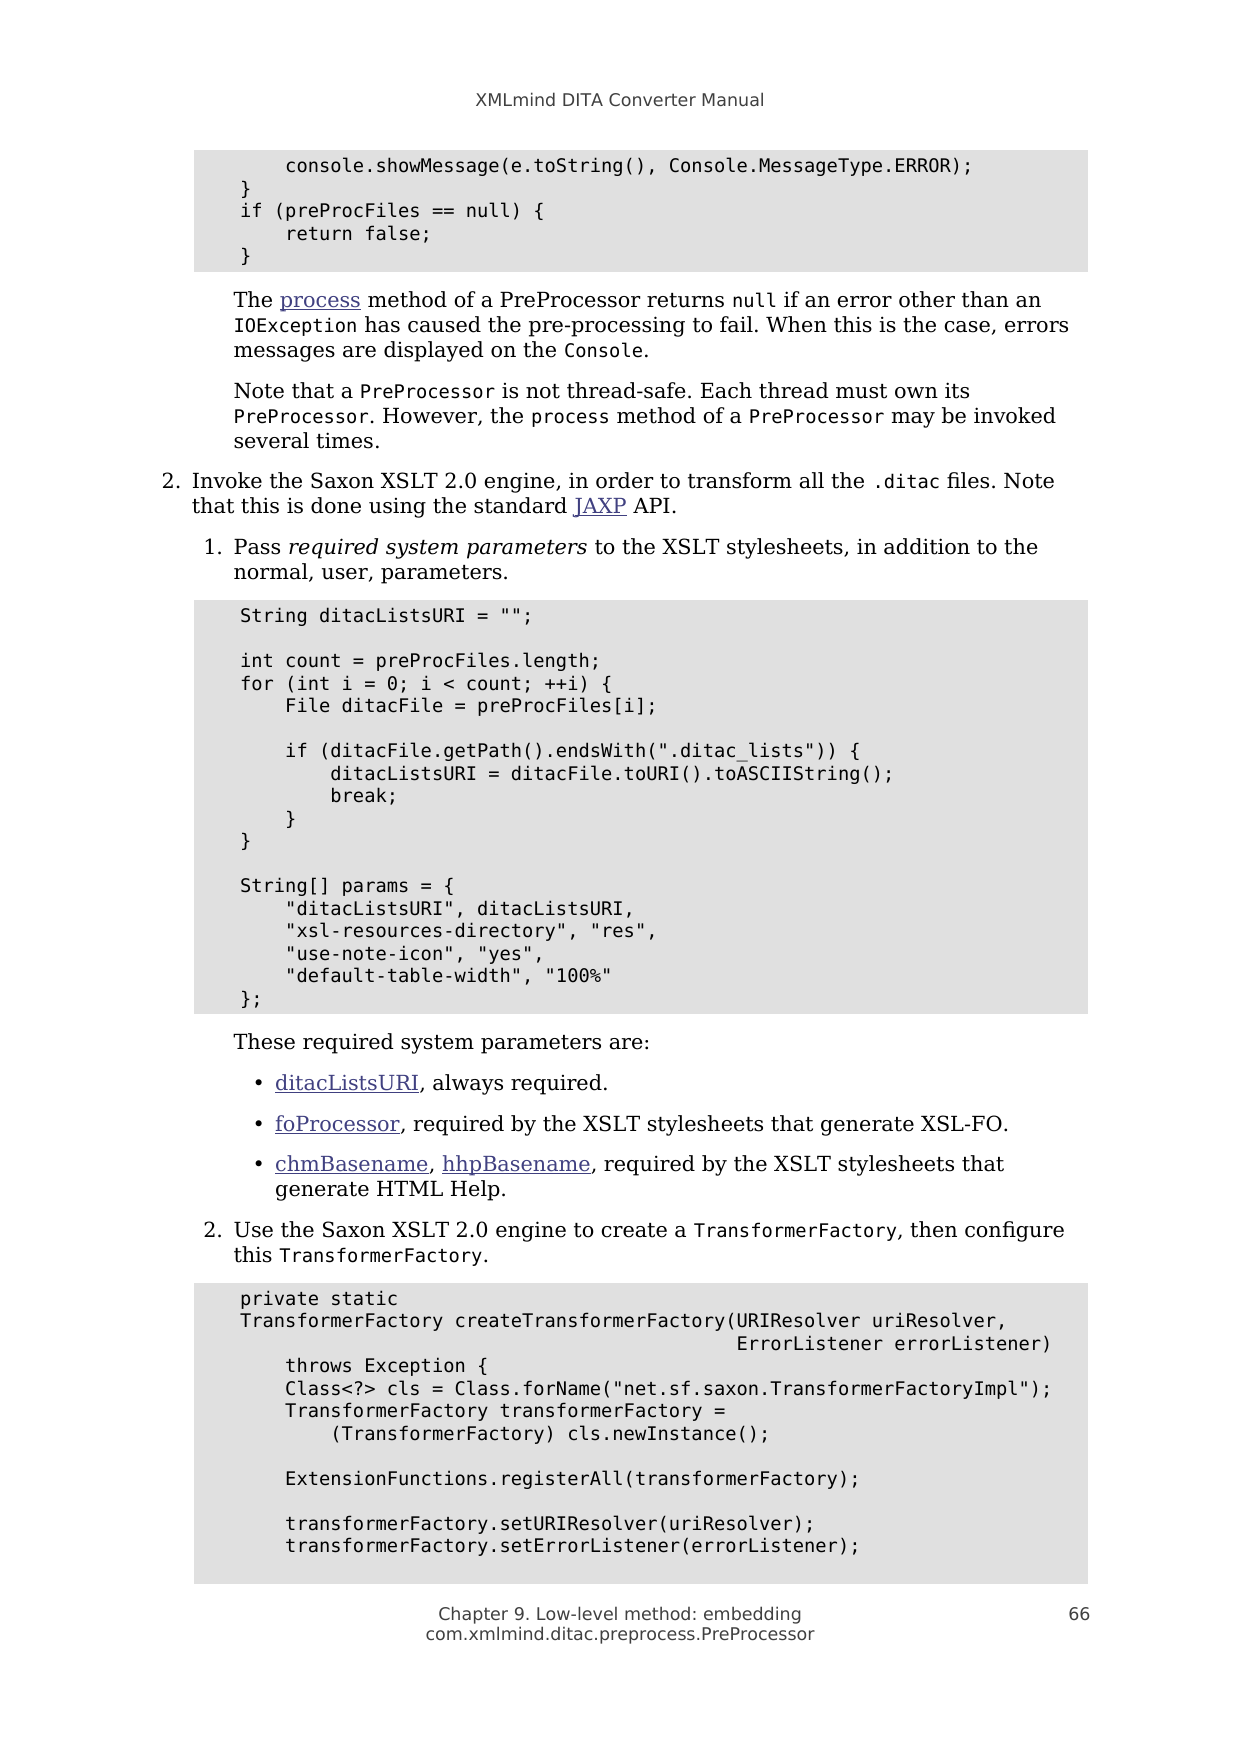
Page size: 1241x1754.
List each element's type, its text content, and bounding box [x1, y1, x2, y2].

list ditacListsURI, always required. [233, 1070, 1090, 1095]
list console.showMessage(e.toString(), Console.MessageType.ERROR); } if (preProcFiles == null) { return false; } [194, 150, 1088, 272]
list Invoke the Saxon XSLT 2.0 engine, in order to transform all the .ditac files. Note that this is done using the standard JAXP API. [150, 468, 1090, 518]
list String ditacListsURI = ""; int count = preProcFiles.length; for (int i = 0; i < count; ++i) { File ditacFile = preProcFiles[i]; if (ditacFile.getPath().endsWith(".ditac_lists")) { ditacListsURI = ditacFile.toURI().toASCIIString(); break; } } String[] params = { "ditacListsURI", ditacListsURI, "xsl-resources-directory", "res", "use-note-icon", "yes", "default-table-width", "100%" }; [194, 600, 1088, 1014]
list Pass required system parameters to the XSLT stylesheets, in addition to the normal, user, parameters. [192, 534, 1090, 584]
list Use the Saxon XSLT 2.0 engine to create a TransformerFactory, then configure this TransformerFactory. [192, 1217, 1090, 1267]
list chmBasename, hhpBasename, required by the XSLT stylesheets that generate HTML Help. [233, 1151, 1090, 1201]
list The process method of a PreProcessor returns null if an error other than an IOException has caused the pre-processing to fail. When this is the case, errors messages are displayed on the Console. [192, 287, 1090, 362]
list foProcessor, required by the XSLT stylesheets that generate XSL-FO. [233, 1111, 1090, 1136]
list These required system parameters are: [192, 1029, 1090, 1054]
list Note that a PreProcessor is not thread-safe. Each thread must own its PreProcessor. However, the process method of a PreProcessor may be invoked several times. [192, 378, 1090, 453]
list private static TransformerFactory createTransformerFactory(URIResolver uriResolver, ErrorListener errorListener) throws Exception { Class<?> cls = Class.forName("net.sf.saxon.TransformerFactoryImpl"); TransformerFactory transformerFactory = (TransformerFactory) cls.newInstance(); ExtensionFunctions.registerAll(transformerFactory); transformerFactory.setURIResolver(uriResolver); transformerFactory.setErrorListener(errorListener); [194, 1283, 1088, 1584]
